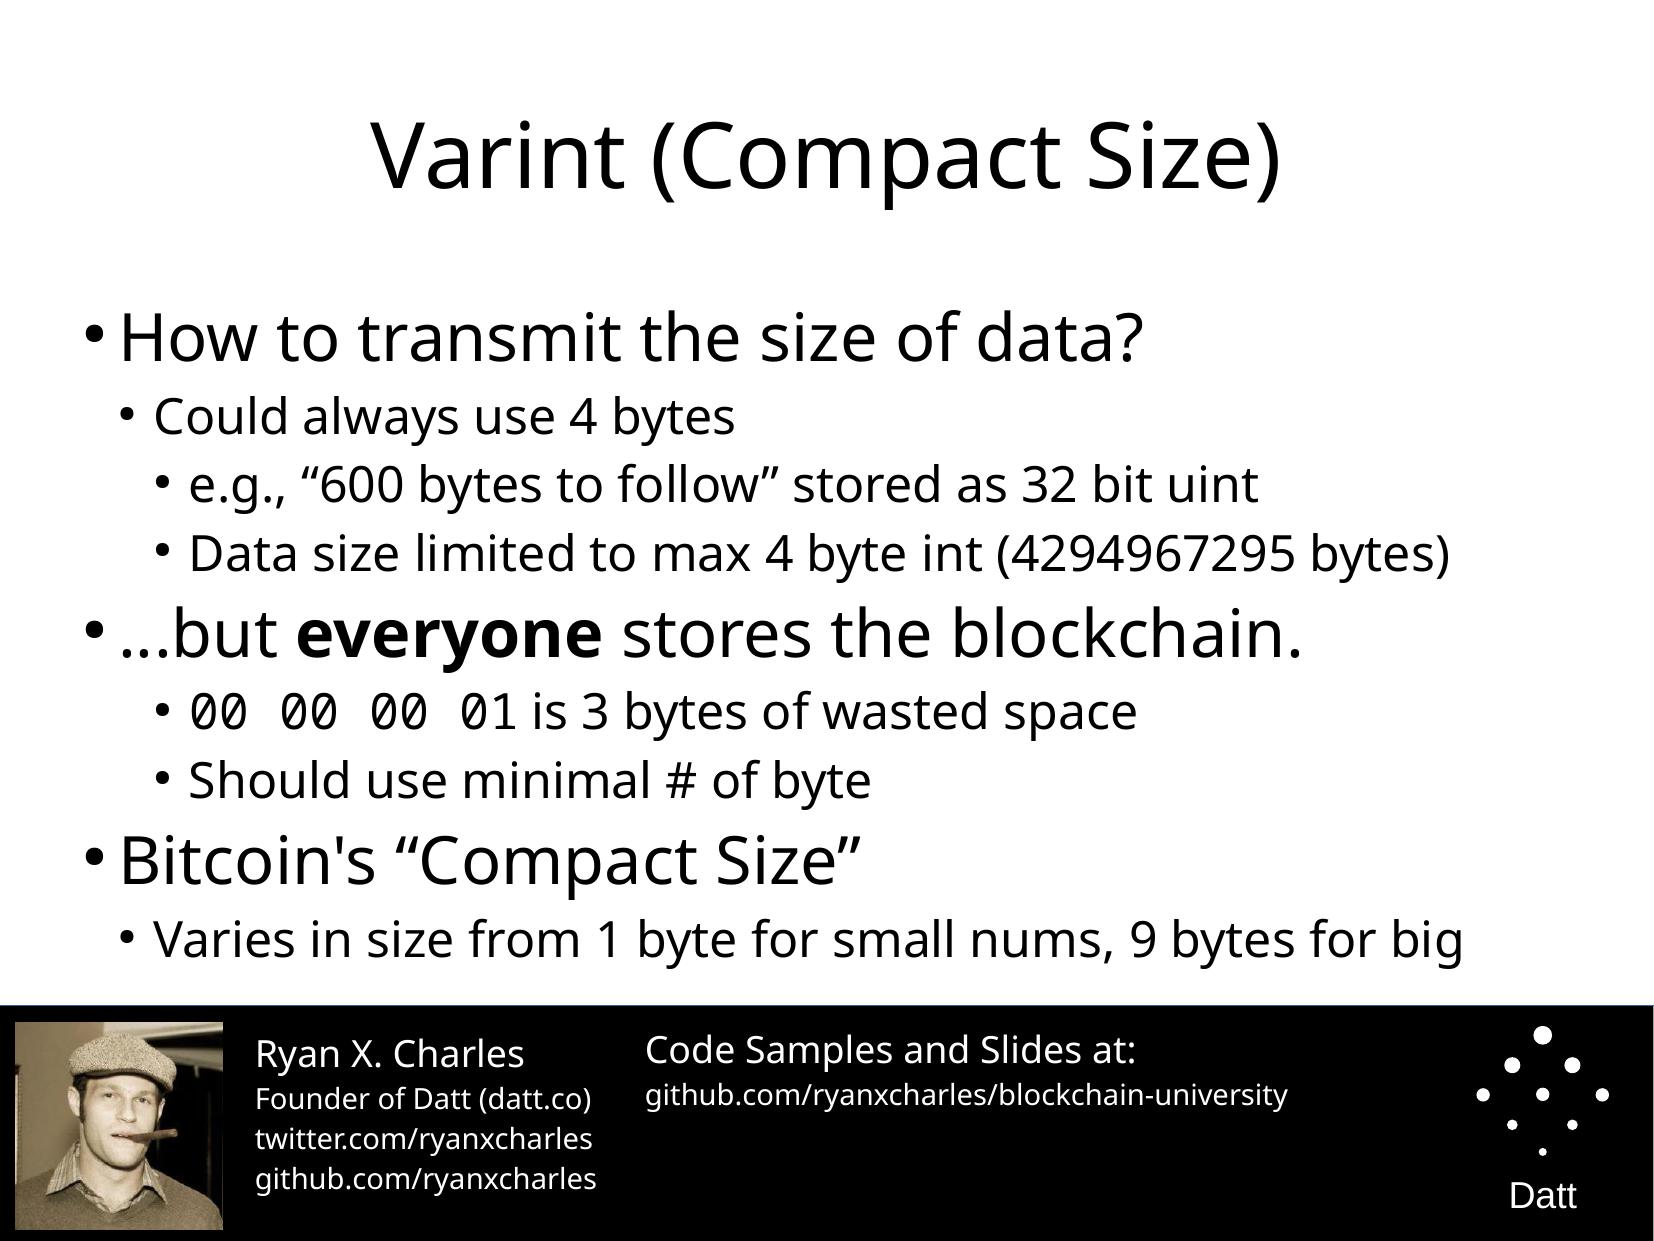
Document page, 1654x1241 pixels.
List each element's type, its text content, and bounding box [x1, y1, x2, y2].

picture [1475, 1023, 1611, 1159]
text_box Code Samples and Slides at: github.com/ryanxcharles/blockchain-university [630, 1015, 1403, 1156]
text_box Ryan X. Charles Founder of Datt (datt.co) twitter.com/ryanxcharles github.com/ryanxcharles [240, 1020, 976, 1241]
text_box [0, 1005, 1654, 1241]
title Varint (Compact Size) [82, 49, 1571, 257]
picture [15, 1022, 223, 1231]
text_box How to transmit the size of data? Could always use 4 bytes e.g., “600 bytes to follow” stored as 32 bit uint Data size limited to max 4 byte int (4294967295 bytes) ...but everyone stores the blockchain. 00 00 00 01 is 3 bytes of wasted space Should use minimal # of byte Bitcoin's “Compact Size” Varies in size from 1 byte for small nums, 9 bytes for big [82, 290, 1576, 1010]
text_box Datt [1452, 1167, 1633, 1241]
